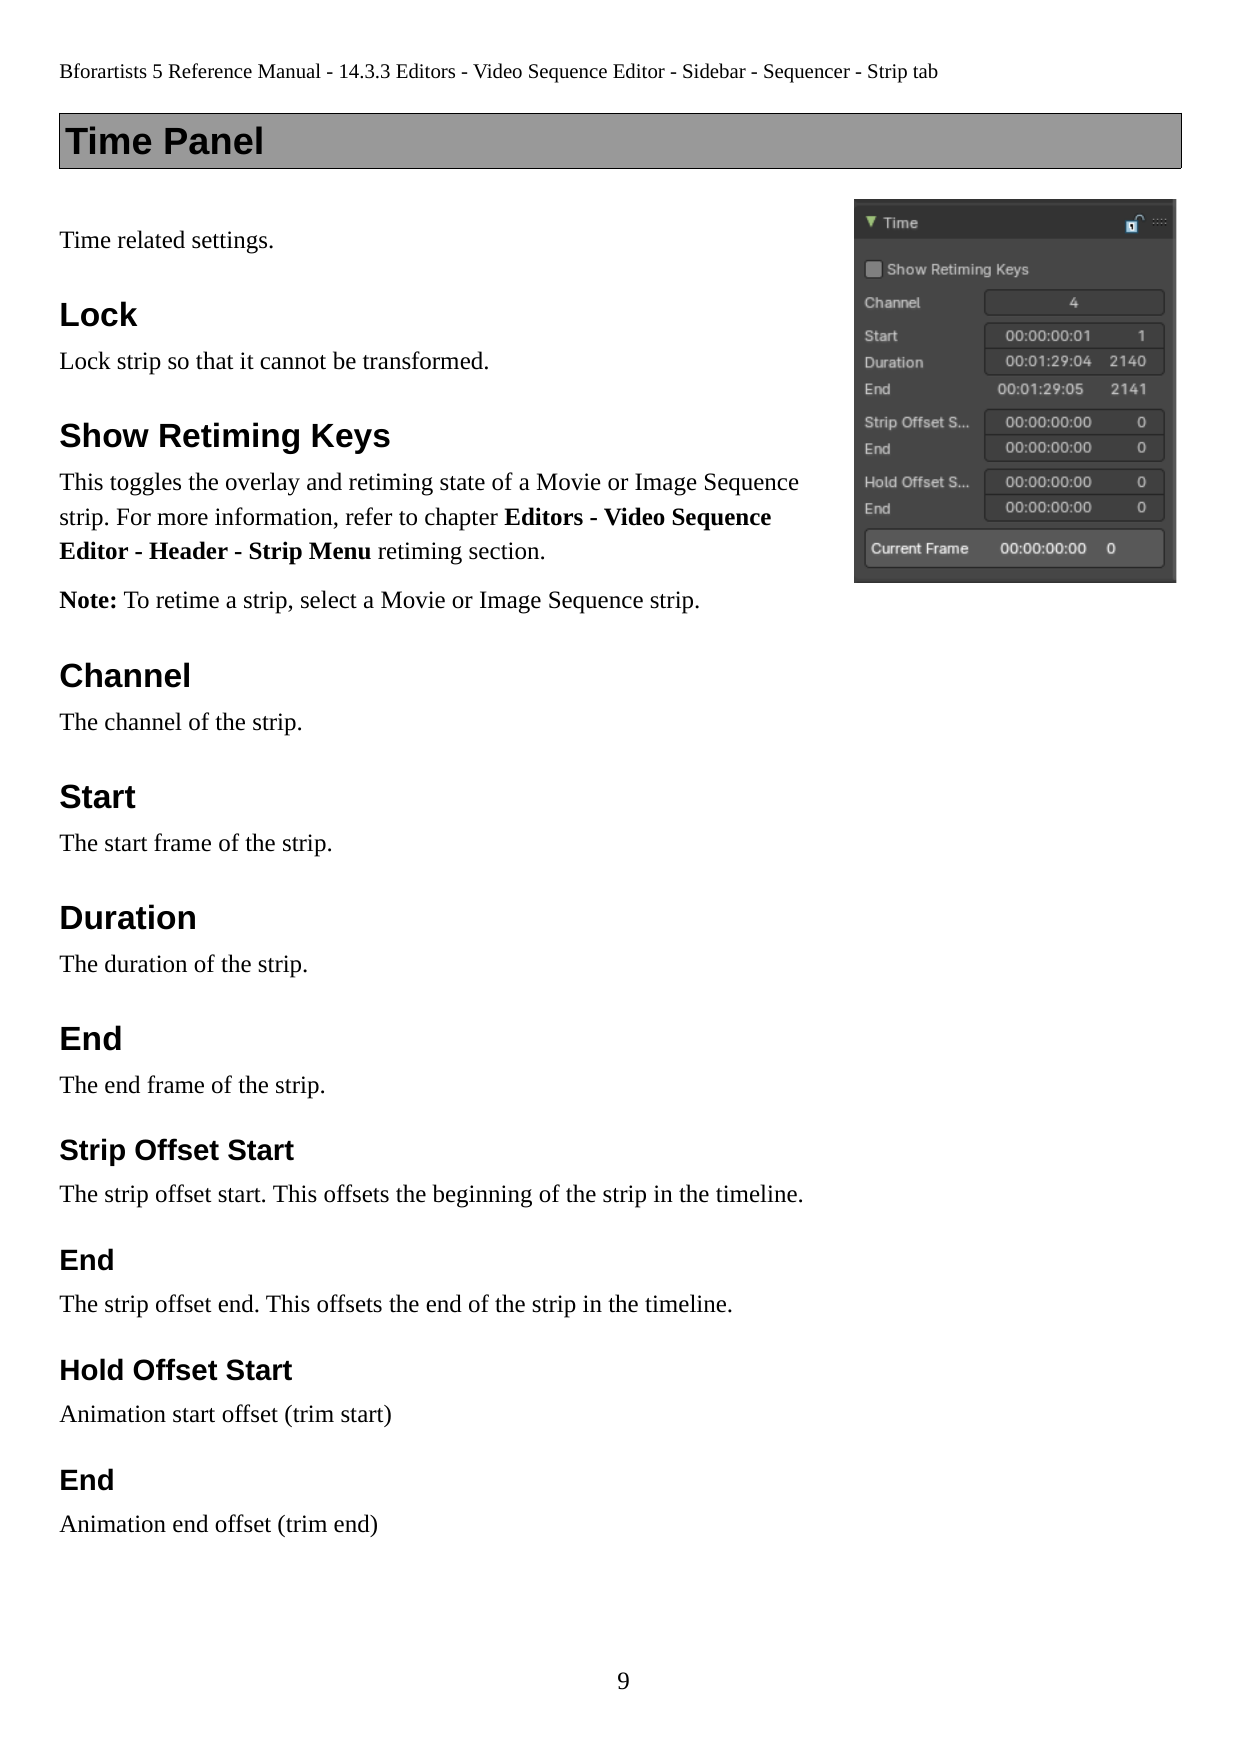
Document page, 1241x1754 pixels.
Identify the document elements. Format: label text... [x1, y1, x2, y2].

text The channel of the strip. [59, 707, 1181, 735]
text The duration of the strip. [59, 949, 1181, 977]
subtitle Show Retiming Keys [59, 416, 854, 455]
text The end frame of the strip. [59, 1070, 1181, 1098]
text Animation start offset (trim start) [59, 1399, 1181, 1428]
text Note: To retime a strip, select a Movie or Image Sequence strip. [59, 586, 1181, 614]
subtitle Duration [59, 897, 1181, 936]
subtitle Start [59, 776, 1181, 815]
subtitle End [59, 1018, 1181, 1057]
text This toggles the overlay and retiming state of a Movie or Image Sequence strip. For more information, refer to chapter Editors - Video Sequence Editor - Header - Strip Menu retiming section. [59, 467, 854, 565]
subtitle Strip Offset Start [59, 1133, 1181, 1167]
picture [854, 199, 1177, 583]
text Lock strip so that it cannot be transformed. [59, 346, 854, 375]
text The strip offset start. This offsets the beginning of the strip in the timeline. [59, 1179, 1181, 1208]
subtitle Hold Offset Start [59, 1353, 1181, 1387]
text The strip offset end. This offsets the end of the strip in the timeline. [59, 1289, 1181, 1318]
text The start frame of the strip. [59, 828, 1181, 856]
subtitle Channel [59, 655, 1181, 694]
text Animation end offset (trim end) [59, 1509, 1181, 1538]
subtitle End [59, 1463, 1181, 1497]
table_header Time Panel [60, 114, 1181, 168]
subtitle End [59, 1243, 1181, 1277]
subtitle Lock [59, 295, 854, 334]
text Time related settings. [59, 225, 854, 254]
subtitle [1177, 295, 1181, 334]
